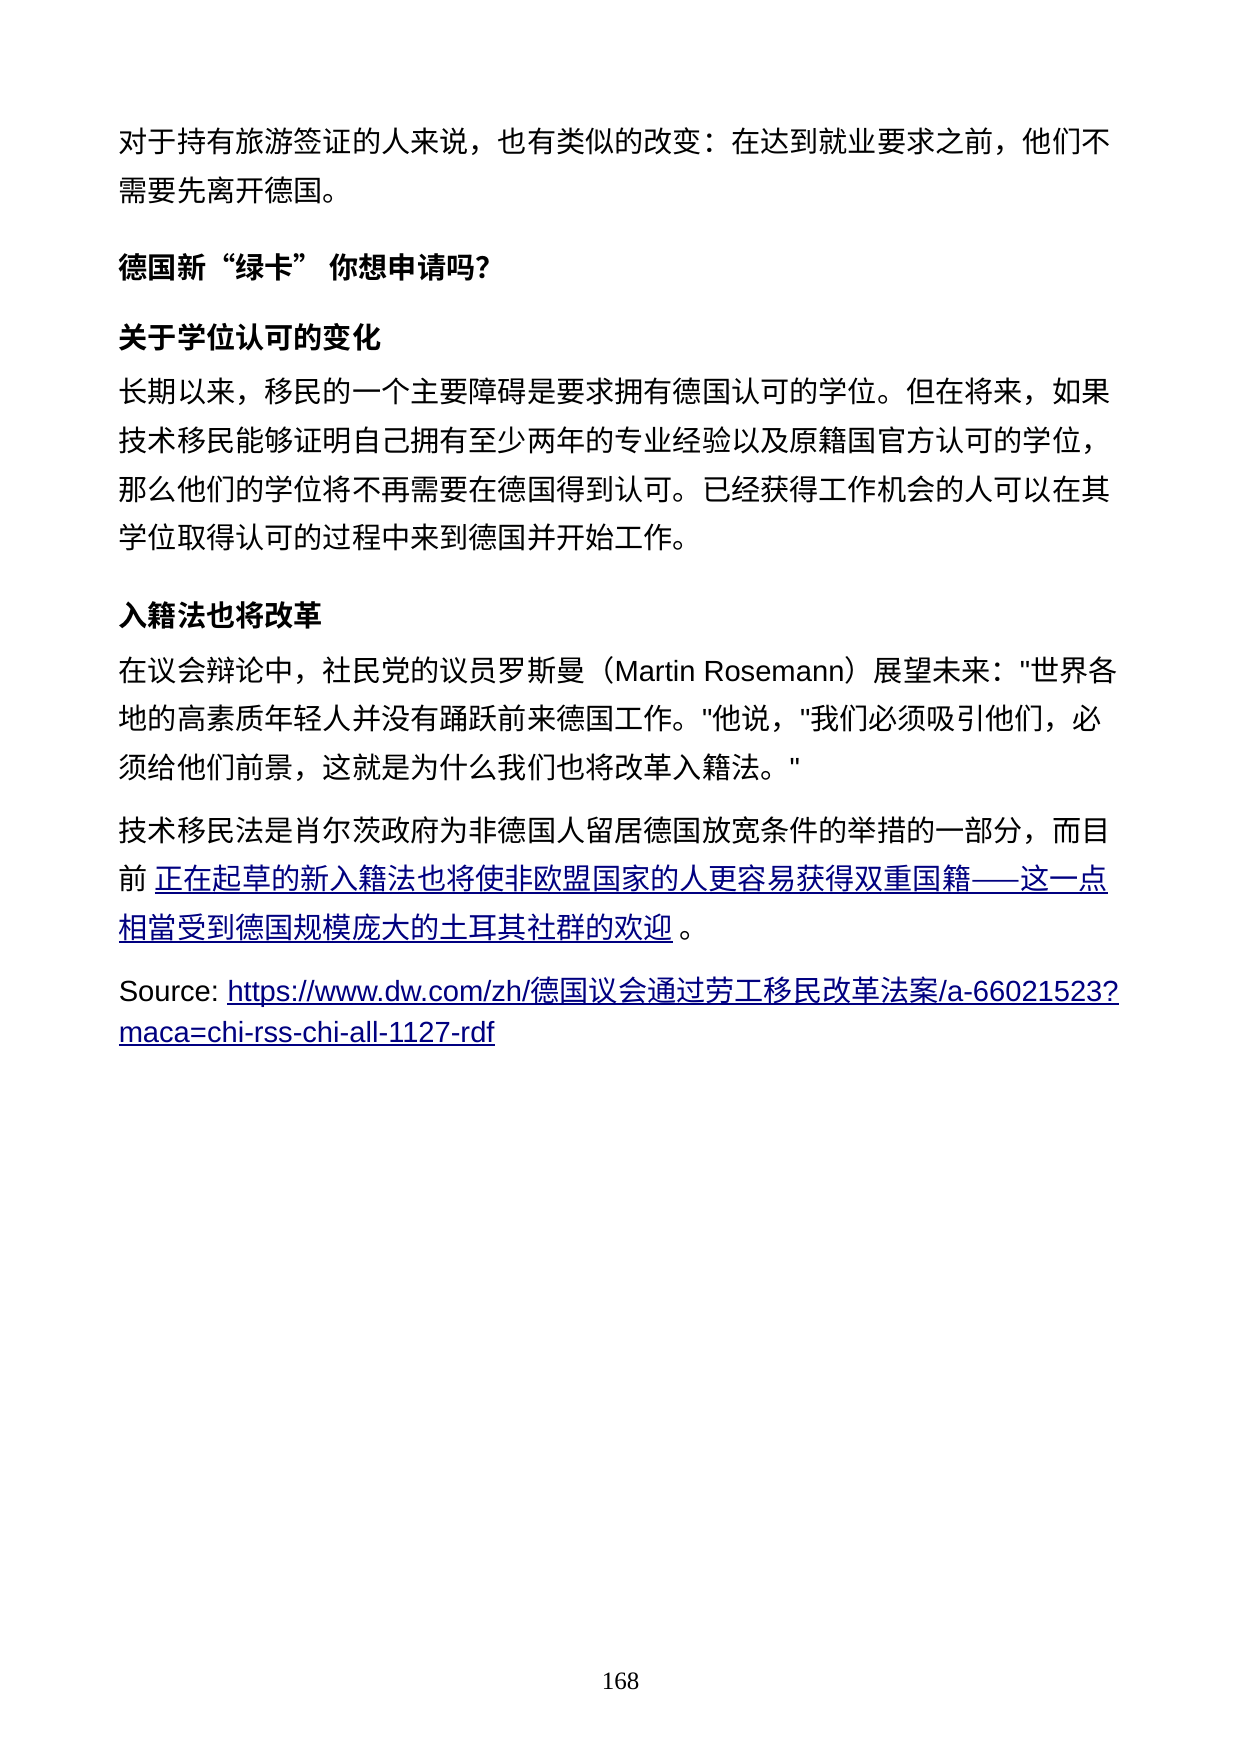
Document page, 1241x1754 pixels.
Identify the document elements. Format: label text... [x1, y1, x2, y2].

text 对于持有旅游签证的人来说，也有类似的改变：在达到就业要求之前，他们不需要先离开德国。 [118, 118, 1122, 209]
text Source: https://www.dw.com/zh/德国议会通过劳工移民改革法案/a-66021523?maca=chi-rss-chi-all-1127-rdf [118, 967, 1122, 1048]
subtitle 关于学位认可的变化 [118, 314, 1122, 356]
subtitle 入籍法也将改革 [118, 592, 1122, 634]
subtitle 德国新“绿卡” 你想申请吗？ [118, 245, 1122, 287]
text 在议会辩论中，社民党的议员罗斯曼（Martin Rosemann）展望未来："世界各地的高素质年轻人并没有踊跃前来德国工作。"他说，"我们必须吸引他们，必须给他们前景，这就是为什么我们也将改革入籍法。" [118, 647, 1122, 786]
text 技术移民法是肖尔茨政府为非德国人留居德国放宽条件的举措的一部分，而目前 正在起草的新入籍法也将使非欧盟国家的人更容易获得双重国籍——这一点相當受到德国规模庞大的土耳其社群的欢迎 。 [118, 807, 1122, 947]
text 长期以来，移民的一个主要障碍是要求拥有德国认可的学位。但在将来，如果技术移民能够证明自己拥有至少两年的专业经验以及原籍国官方认可的学位，那么他们的学位将不再需要在德国得到认可。已经获得工作机会的人可以在其学位取得认可的过程中来到德国并开始工作。 [118, 369, 1122, 557]
